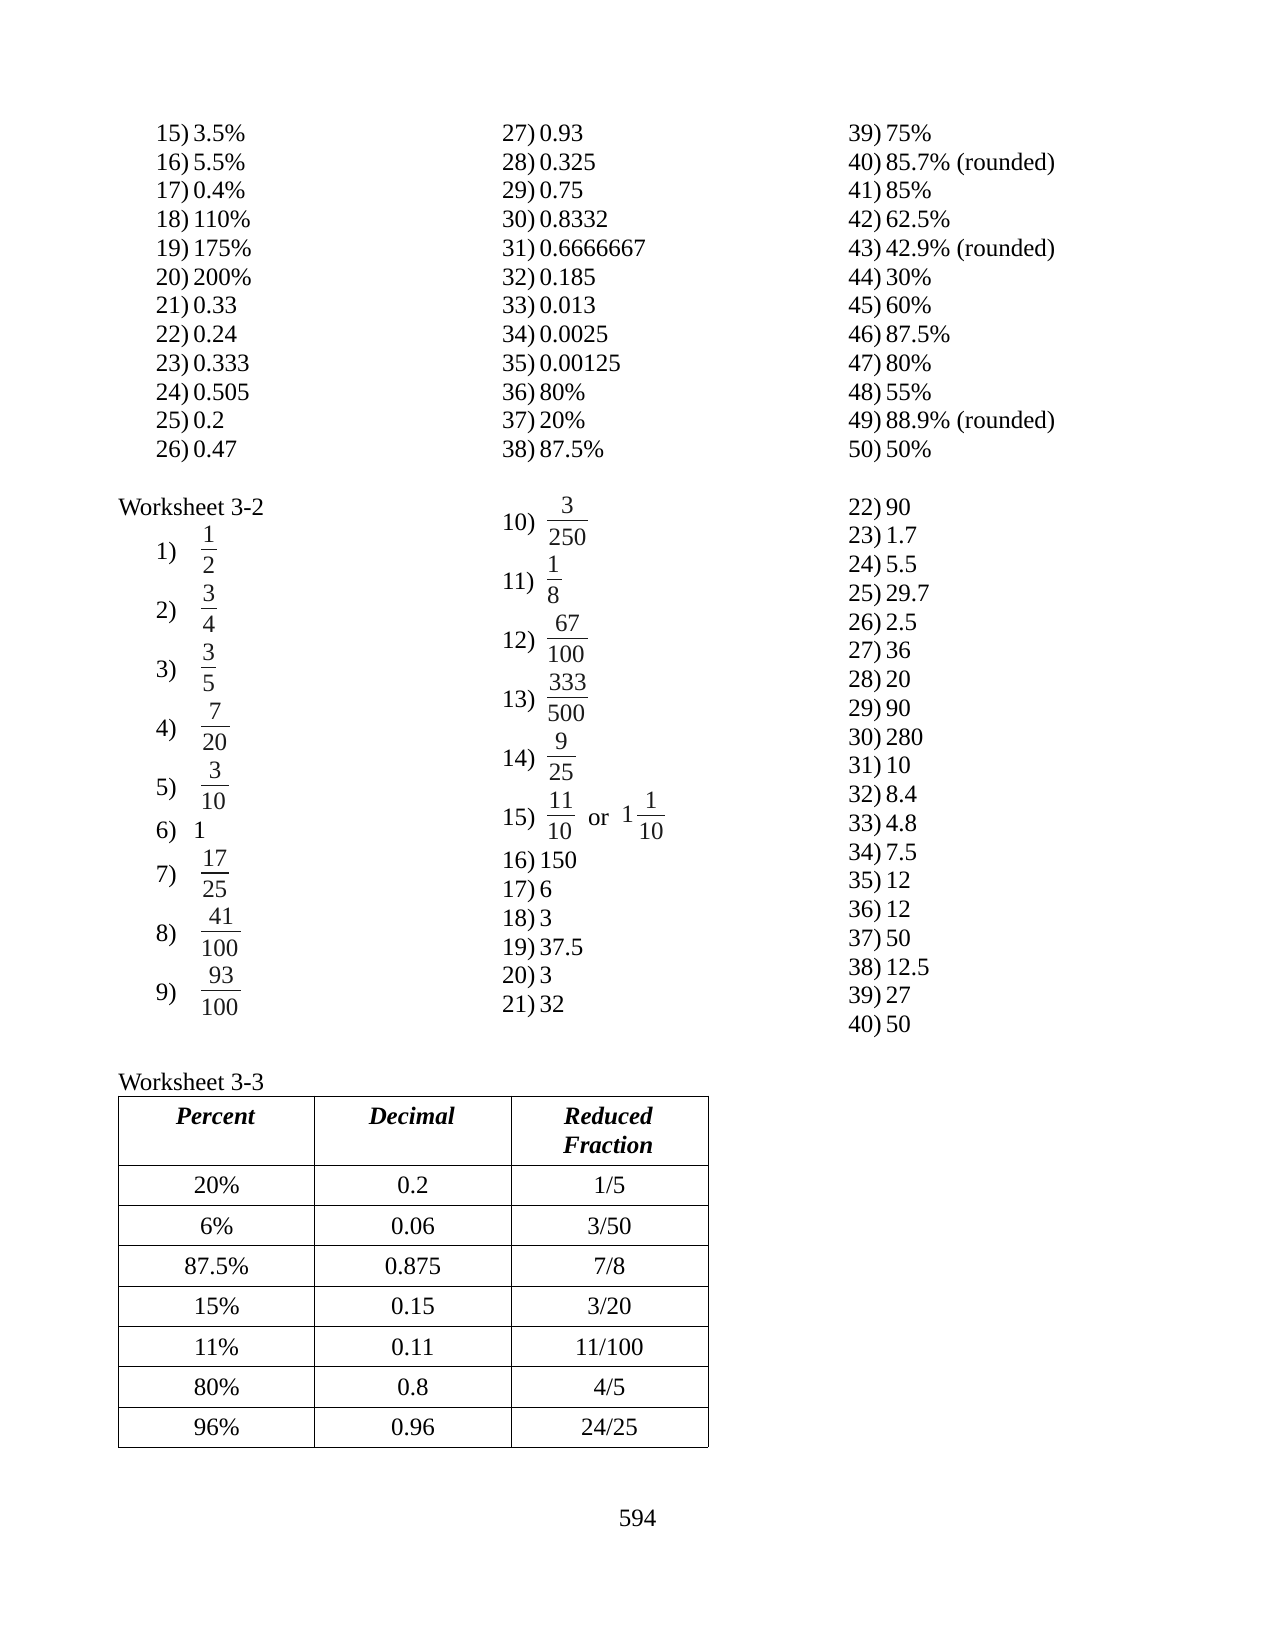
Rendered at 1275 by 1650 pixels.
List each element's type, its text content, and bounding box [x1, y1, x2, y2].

list 0.47 [156, 434, 464, 463]
table_cell 0.15 [315, 1287, 511, 1326]
list 0.4% [156, 176, 464, 204]
list or [502, 787, 811, 846]
list 5.5 [848, 549, 1157, 578]
list 5.5% [156, 147, 464, 176]
table_cell 0.2 [315, 1166, 511, 1205]
list 12 [848, 866, 1157, 894]
list 90 [848, 693, 1157, 722]
list 1 [156, 815, 464, 844]
list 0.505 [156, 377, 464, 406]
list 36 [848, 636, 1157, 664]
list 87.5% [848, 319, 1157, 348]
list 50 [848, 923, 1157, 952]
list 0.333 [156, 348, 464, 377]
table_cell 0.8 [315, 1367, 511, 1407]
list 175% [156, 233, 464, 262]
list 0.33 [156, 291, 464, 319]
list 0.185 [502, 262, 811, 291]
list 50 [848, 1009, 1157, 1038]
list 55% [848, 377, 1157, 406]
list 87.5% [502, 434, 811, 463]
table_cell 6% [119, 1206, 314, 1245]
list 3.5% [156, 118, 464, 147]
list 110% [156, 204, 464, 233]
list 12 [848, 894, 1157, 923]
list 280 [848, 722, 1157, 751]
list 37.5 [502, 932, 811, 961]
table_cell 3/50 [512, 1206, 708, 1245]
list 12.5 [848, 952, 1157, 981]
list 0.0025 [502, 319, 811, 348]
text Worksheet 3-3 [118, 1067, 1157, 1096]
list 30% [848, 262, 1157, 291]
table_cell 87.5% [119, 1246, 314, 1286]
list 27 [848, 981, 1157, 1009]
list 0.8332 [502, 204, 811, 233]
table_cell 3/20 [512, 1287, 708, 1326]
table_cell 0.06 [315, 1206, 511, 1245]
list 85% [848, 176, 1157, 204]
table_cell 0.11 [315, 1327, 511, 1366]
table_cell 80% [119, 1367, 314, 1407]
table_cell 11/100 [512, 1327, 708, 1366]
list 62.5% [848, 204, 1157, 233]
list 200% [156, 262, 464, 291]
table_cell 15% [119, 1287, 314, 1326]
list 60% [848, 291, 1157, 319]
list 2.5 [848, 607, 1157, 636]
table_cell 20% [119, 1166, 314, 1205]
table_cell 1/5 [512, 1166, 708, 1205]
table_cell 7/8 [512, 1246, 708, 1286]
list 80% [502, 377, 811, 406]
list 0.24 [156, 319, 464, 348]
list 0.93 [502, 118, 811, 147]
table_cell 11% [119, 1327, 314, 1366]
table_cell 96% [119, 1408, 314, 1447]
list 0.013 [502, 291, 811, 319]
table_header Percent [119, 1097, 314, 1165]
list 75% [848, 118, 1157, 147]
list 0.2 [156, 406, 464, 434]
list 150 [502, 846, 811, 874]
table_header Decimal [315, 1097, 511, 1165]
list 3 [502, 961, 811, 989]
list 10 [848, 751, 1157, 779]
list 0.75 [502, 176, 811, 204]
table_cell 0.875 [315, 1246, 511, 1286]
list 20 [848, 664, 1157, 693]
table_header Reduced Fraction [512, 1097, 708, 1165]
table_cell 4/5 [512, 1367, 708, 1407]
list 0.6666667 [502, 233, 811, 262]
list 8.4 [848, 779, 1157, 808]
list 4.8 [848, 808, 1157, 837]
list 29.7 [848, 578, 1157, 607]
list 32 [502, 989, 811, 1018]
list 7.5 [848, 837, 1157, 866]
list 42.9% (rounded) [848, 233, 1157, 262]
table_cell 24/25 [512, 1408, 708, 1447]
list 88.9% (rounded) [848, 406, 1157, 434]
text Worksheet 3-2 [118, 492, 464, 521]
list 1.7 [848, 521, 1157, 549]
list 85.7% (rounded) [848, 147, 1157, 176]
list 0.325 [502, 147, 811, 176]
list 6 [502, 874, 811, 903]
list 3 [502, 903, 811, 932]
list 20% [502, 406, 811, 434]
list 50% [848, 434, 1157, 463]
list 80% [848, 348, 1157, 377]
list 0.00125 [502, 348, 811, 377]
table_cell 0.96 [315, 1408, 511, 1447]
list 90 [848, 492, 1157, 521]
